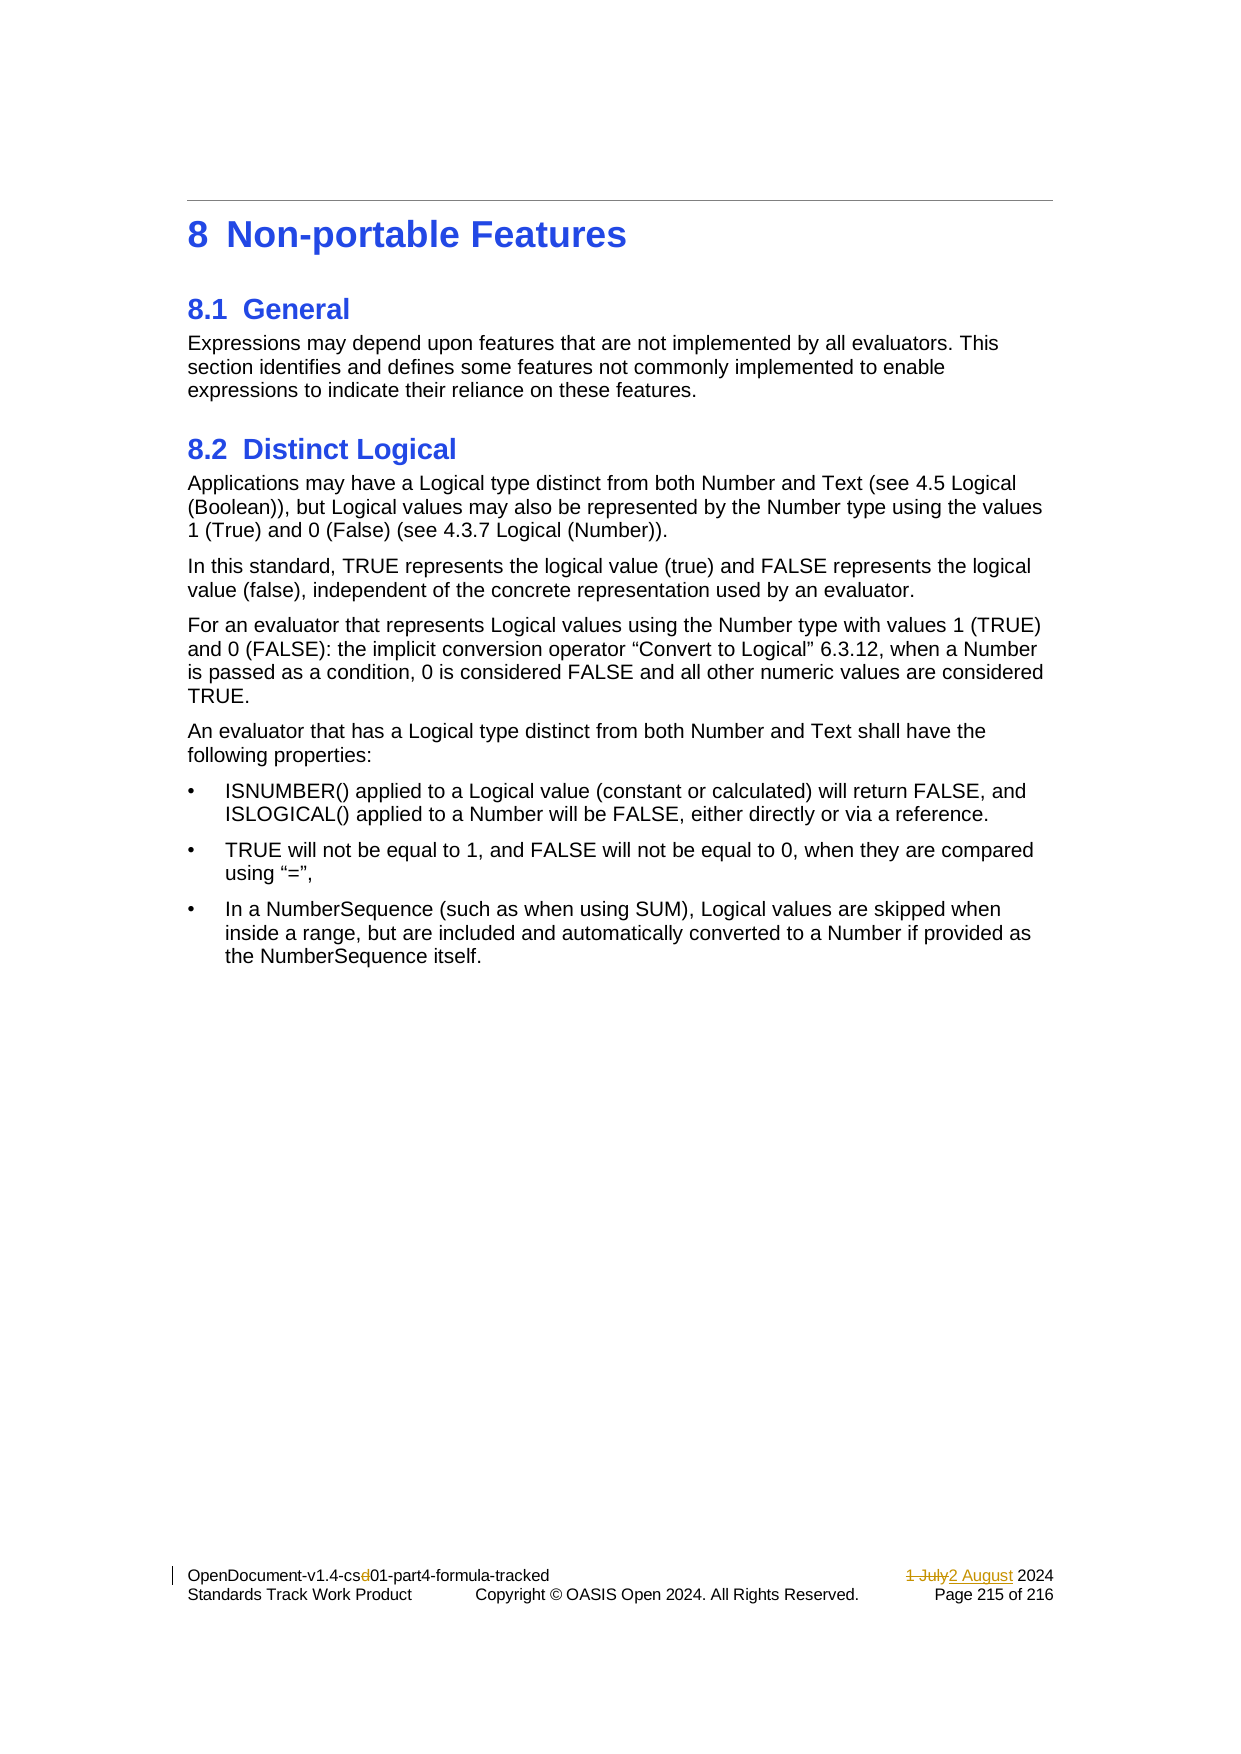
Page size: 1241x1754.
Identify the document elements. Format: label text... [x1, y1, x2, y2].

list In a NumberSequence (such as when using SUM), Logical values are skipped when inside a range, but are included and automatically converted to a Number if provided as the NumberSequence itself. [187, 897, 1053, 968]
list ISNUMBER() applied to a Logical value (constant or calculated) will return FALSE, and ISLOGICAL() applied to a Number will be FALSE, either directly or via a reference. [187, 779, 1053, 826]
subtitle Non-portable Features [187, 201, 1053, 256]
text Applications may have a Logical type distinct from both Number and Text (see 4.5 Logical (Boolean)), but Logical values may also be represented by the Number type using the values 1 (True) and 0 (False) (see 4.3.7 Logical (Number)). [187, 472, 1053, 542]
list TRUE will not be equal to 1, and FALSE will not be equal to 0, when they are compared using “=”, [187, 838, 1053, 885]
text In this standard, TRUE represents the logical value (true) and FALSE represents the logical value (false), independent of the concrete representation used by an evaluator. [187, 554, 1053, 602]
text For an evaluator that represents Logical values using the Number type with values 1 (TRUE) and 0 (FALSE): the implicit conversion operator “Convert to Logical” 6.3.12, when a Number is passed as a condition, 0 is considered FALSE and all other numeric values are considered TRUE. [187, 614, 1053, 708]
subtitle General [187, 293, 1053, 326]
subtitle Distinct Logical [187, 433, 1053, 466]
text Expressions may depend upon features that are not implemented by all evaluators. This section identifies and defines some features not commonly implemented to enable expressions to indicate their reliance on these features. [187, 332, 1053, 402]
text An evaluator that has a Logical type distinct from both Number and Text shall have the following properties: [187, 720, 1053, 767]
